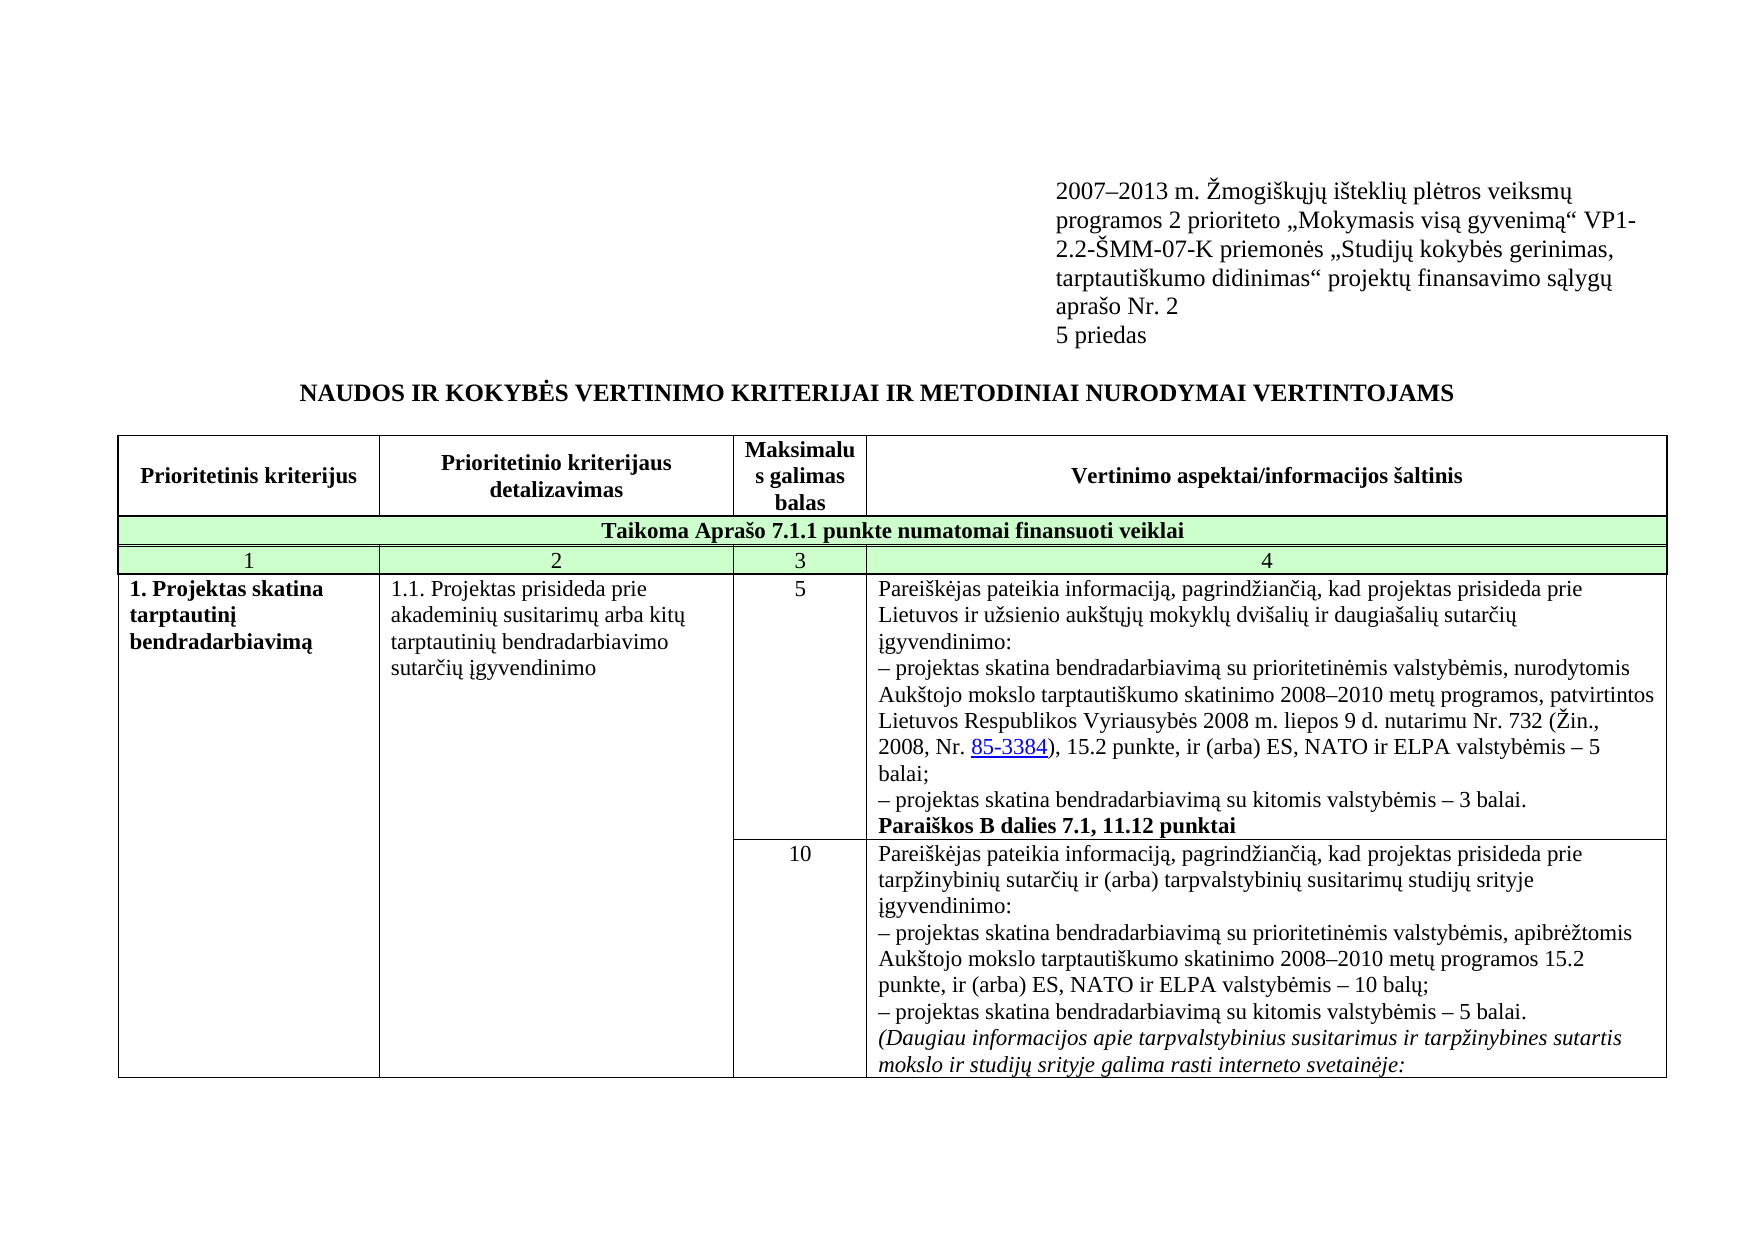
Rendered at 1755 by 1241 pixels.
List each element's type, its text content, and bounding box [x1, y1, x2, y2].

table_cell 1.1. Projektas prisideda prie akademinių susitarimų arba kitų tarptautinių bendradarbiavimo sutarčių įgyvendinimo [380, 575, 733, 1077]
table_cell 2 [380, 547, 733, 573]
table_header Prioritetinio kriterijaus detalizavimas [380, 436, 733, 515]
table_cell Taikoma Aprašo 7.1.1 punkte numatomai finansuoti veiklai [119, 517, 1666, 544]
table_header Prioritetinis kriterijus [119, 436, 379, 515]
table_header Maksimalus galimas balas [734, 436, 866, 515]
text 5 priedas [1056, 320, 1636, 349]
table_cell 1. Projektas skatina tarptautinį bendradarbiavimą [119, 575, 379, 1077]
table_cell 4 [867, 547, 1666, 573]
table_header Vertinimo aspektai/informacijos šaltinis [867, 436, 1666, 515]
text Naudos ir kokybės vertinimo KRITERIJAI ir METODINIAI nurodymai vertintojams [118, 378, 1636, 406]
table_cell 5 [734, 575, 866, 839]
table_cell Pareiškėjas pateikia informaciją, pagrindžiančią, kad projektas prisideda prie tarpžinybinių sutarčių ir (arba) tarpvalstybinių susitarimų studijų srityje įgyvendinimo: – projektas skatina bendradarbiavimą su prioritetinėmis valstybėmis, apibrėžtomis Aukštojo mokslo tarptautiškumo skatinimo 2008–2010 metų programos 15.2 punkte, ir (arba) ES, NATO ir ELPA valstybėmis – 10 balų; – projektas skatina bendradarbiavimą su kitomis valstybėmis – 5 balai. (Daugiau informacijos apie tarpvalstybinius susitarimus ir tarpžinybines sutartis mokslo ir studijų srityje galima rasti interneto svetainėje: [867, 840, 1666, 1077]
table_cell 10 [734, 840, 866, 1077]
table_cell 1 [119, 547, 379, 573]
text 2007–2013 m. Žmogiškųjų išteklių plėtros veiksmų programos 2 prioriteto „Mokymasis visą gyvenimą“ VP1-2.2-ŠMM-07-K priemonės „Studijų kokybės gerinimas, tarptautiškumo didinimas“ projektų finansavimo sąlygų aprašo Nr. 2 [1056, 176, 1636, 320]
table_cell 3 [734, 547, 866, 573]
table_cell Pareiškėjas pateikia informaciją, pagrindžiančią, kad projektas prisideda prie Lietuvos ir užsienio aukštųjų mokyklų dvišalių ir daugiašalių sutarčių įgyvendinimo: – projektas skatina bendradarbiavimą su prioritetinėmis valstybėmis, nurodytomis Aukštojo mokslo tarptautiškumo skatinimo 2008–2010 metų programos, patvirtintos Lietuvos Respublikos Vyriausybės 2008 m. liepos 9 d. nutarimu Nr. 732 (Žin., 2008, Nr. 85-3384), 15.2 punkte, ir (arba) ES, NATO ir ELPA valstybėmis – 5 balai; – projektas skatina bendradarbiavimą su kitomis valstybėmis – 3 balai. Paraiškos B dalies 7.1, 11.12 punktai [867, 575, 1666, 839]
